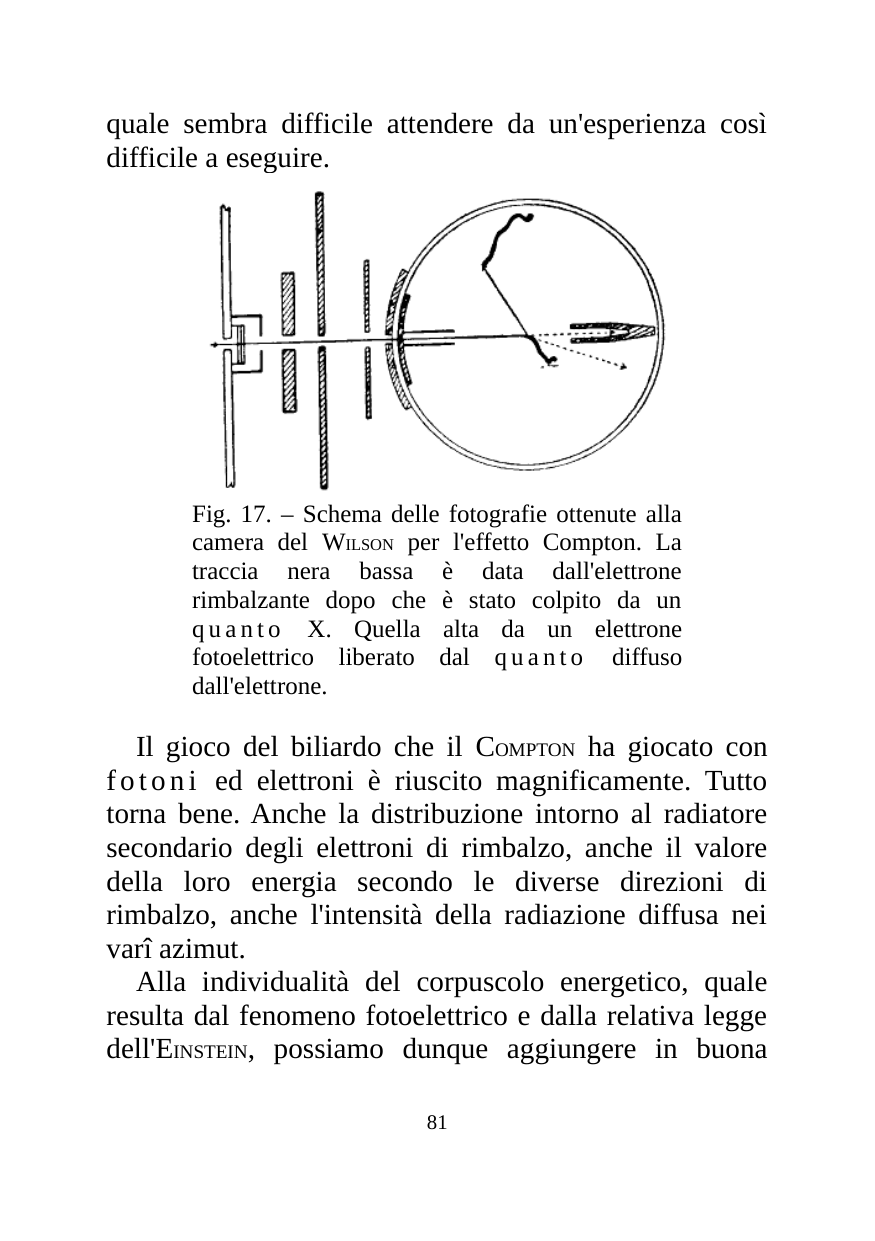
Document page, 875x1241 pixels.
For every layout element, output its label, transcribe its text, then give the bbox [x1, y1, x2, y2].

picture [200, 173, 674, 499]
text Il gioco del biliardo che il Compton ha giocato con fotoni ed elettroni è riuscito magnificamente. Tutto torna bene. Anche la distribuzione intorno al radiatore secondario degli elettroni di rimbalzo, anche il valore della loro energia secondo le diverse direzioni di rimbalzo, anche l'intensità della radiazione diffusa nei varî azimut. [106, 729, 768, 964]
text Alla individualità del corpuscolo energetico, quale resulta dal fenomeno fotoelettrico e dalla relativa legge dell'Einstein, possiamo dunque aggiungere in buona [106, 964, 768, 1065]
text quale sembra difficile attendere da un'esperienza così difficile a eseguire. [106, 106, 768, 173]
table_header Fig. 17. – Schema delle fotografie ottenute alla camera del Wilson per l'effetto Compton. La traccia nera bassa è data dall'elettrone rimbalzante dopo che è stato colpito da un quanto X. Quella alta da un elettrone fotoelettrico liberato dal quanto diffuso dall'elettrone. [192, 173, 682, 729]
